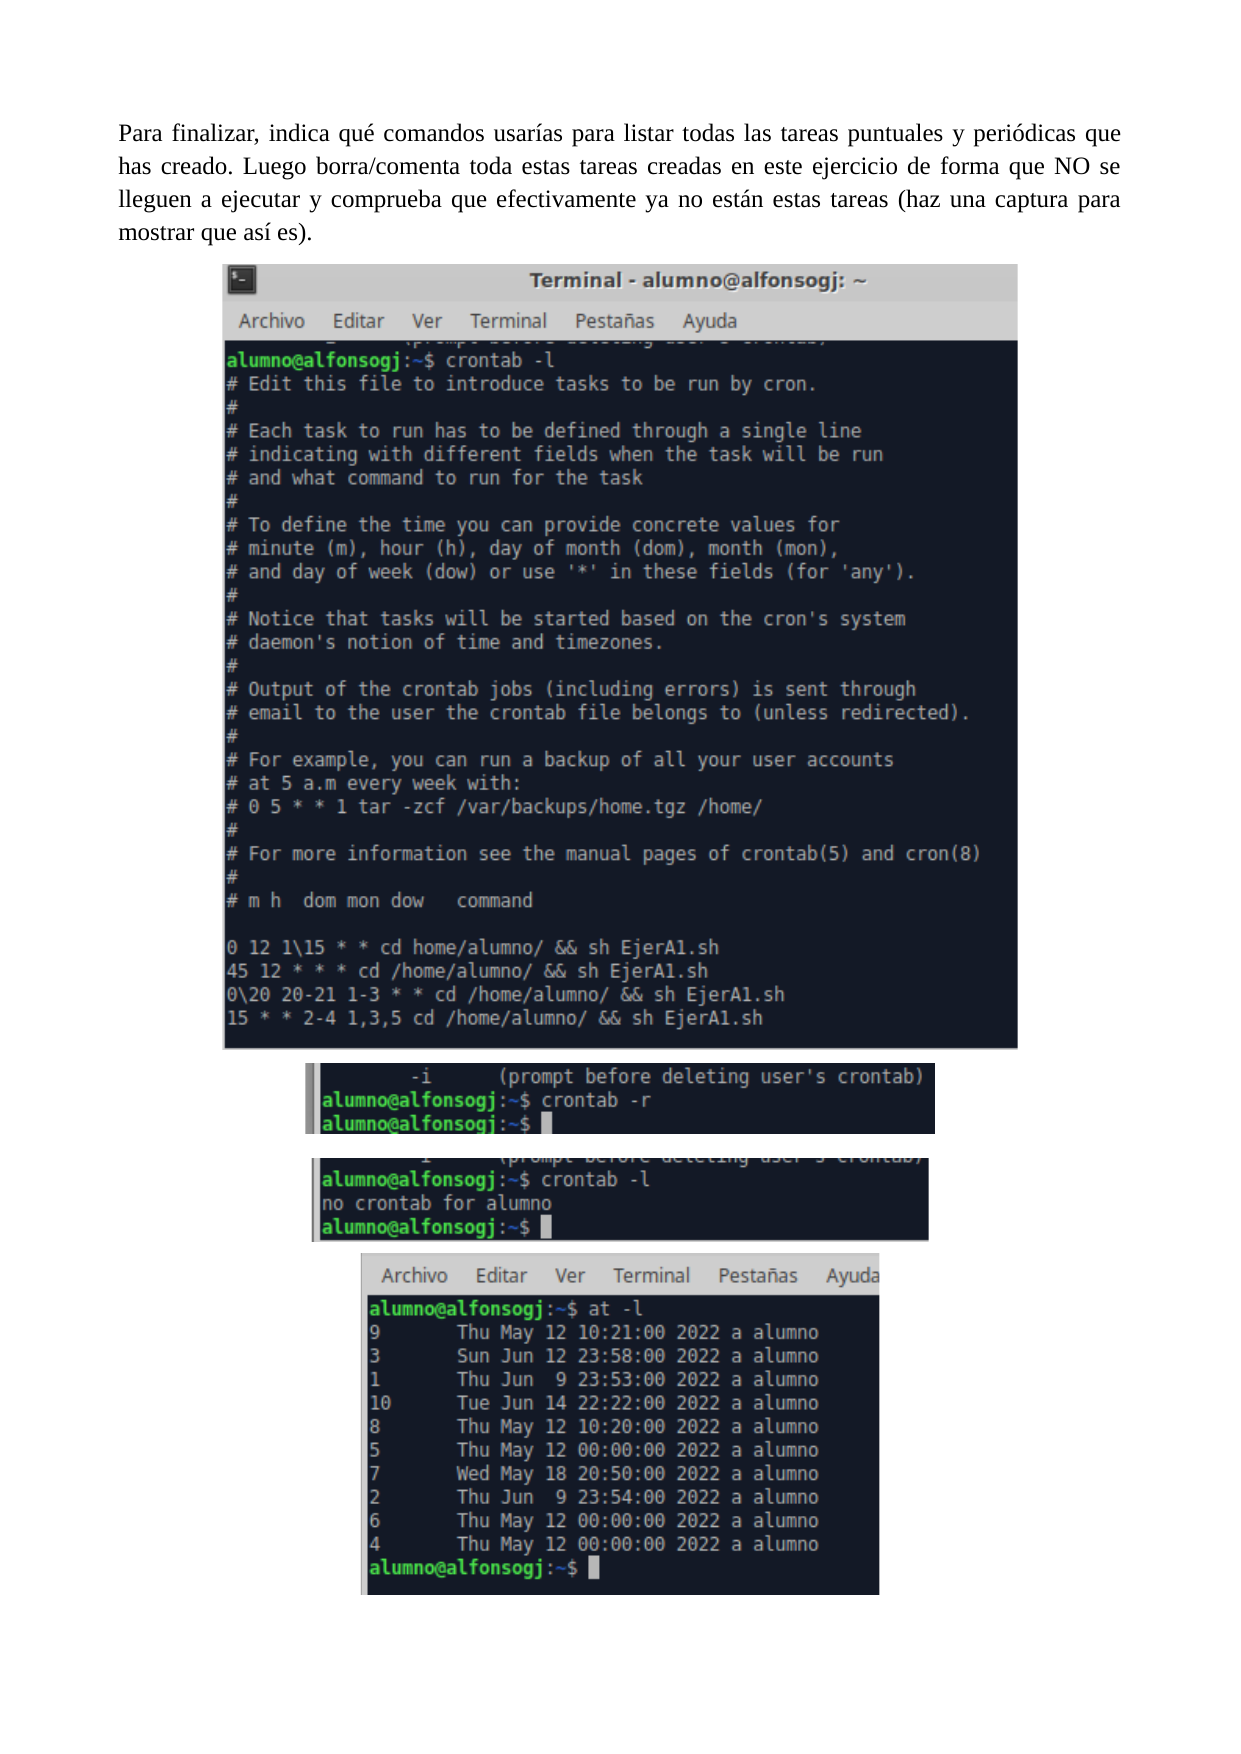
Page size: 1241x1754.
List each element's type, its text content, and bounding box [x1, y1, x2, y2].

picture [360, 1253, 880, 1595]
picture [305, 1063, 935, 1134]
text Para finalizar, indica qué comandos usarías para listar todas las tareas puntuales y periódicas que has creado. Luego borra/comenta toda estas tareas creadas en este ejercicio de forma que NO se lleguen a ejecutar y comprueba que efectivamente ya no están estas tareas (haz una captura para mostrar que así es). [118, 118, 1122, 246]
picture [311, 1158, 929, 1242]
picture [222, 264, 1018, 1050]
